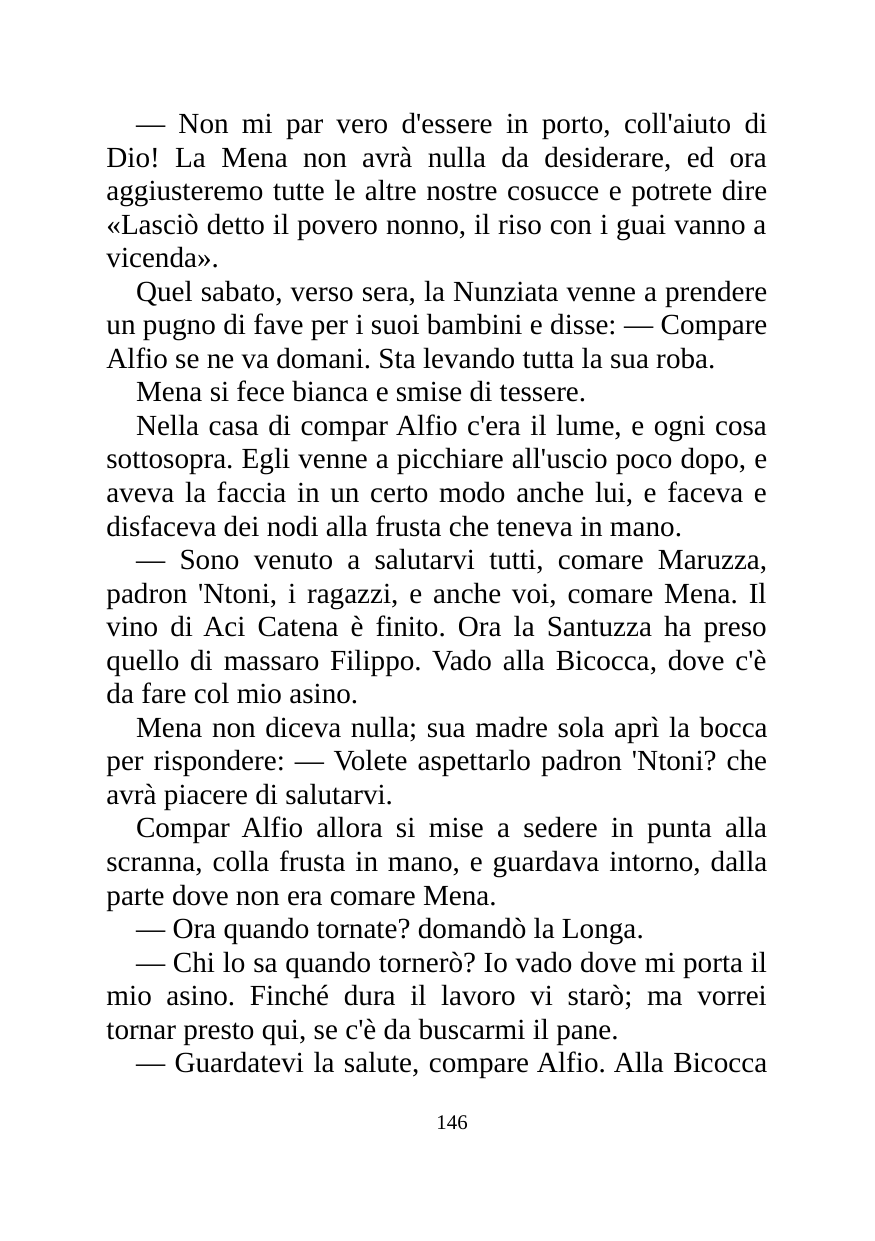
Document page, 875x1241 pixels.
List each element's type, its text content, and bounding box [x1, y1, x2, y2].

text Mena si fece bianca e smise di tessere. [106, 374, 768, 408]
text — Non mi par vero d'essere in porto, coll'aiuto di Dio! La Mena non avrà nulla da desiderare, ed ora aggiusteremo tutte le altre nostre cosucce e potrete dire «Lasciò detto il povero nonno, il riso con i guai vanno a vicenda». [106, 106, 768, 274]
text Quel sabato, verso sera, la Nunziata venne a prendere un pugno di fave per i suoi bambini e disse: — Compare Alfio se ne va domani. Sta levando tutta la sua roba. [106, 274, 768, 374]
text — Chi lo sa quando tornerò? Io vado dove mi porta il mio asino. Finché dura il lavoro vi starò; ma vorrei tornar presto qui, se c'è da buscarmi il pane. [106, 945, 768, 1045]
text Nella casa di compar Alfio c'era il lume, e ogni cosa sottosopra. Egli venne a picchiare all'uscio poco dopo, e aveva la faccia in un certo modo anche lui, e faceva e disfaceva dei nodi alla frusta che teneva in mano. [106, 408, 768, 542]
text Compar Alfio allora si mise a sedere in punta alla scranna, colla frusta in mano, e guardava intorno, dalla parte dove non era comare Mena. [106, 811, 768, 911]
text — Ora quando tornate? domandò la Longa. [106, 911, 768, 945]
text — Sono venuto a salutarvi tutti, comare Maruzza, padron 'Ntoni, i ragazzi, e anche voi, comare Mena. Il vino di Aci Catena è finito. Ora la Santuzza ha preso quello di massaro Filippo. Vado alla Bicocca, dove c'è da fare col mio asino. [106, 542, 768, 710]
text Mena non diceva nulla; sua madre sola aprì la bocca per rispondere: — Volete aspettarlo padron 'Ntoni? che avrà piacere di salutarvi. [106, 710, 768, 811]
text — Guardatevi la salute, compare Alfio. Alla Bicocca [106, 1045, 768, 1079]
